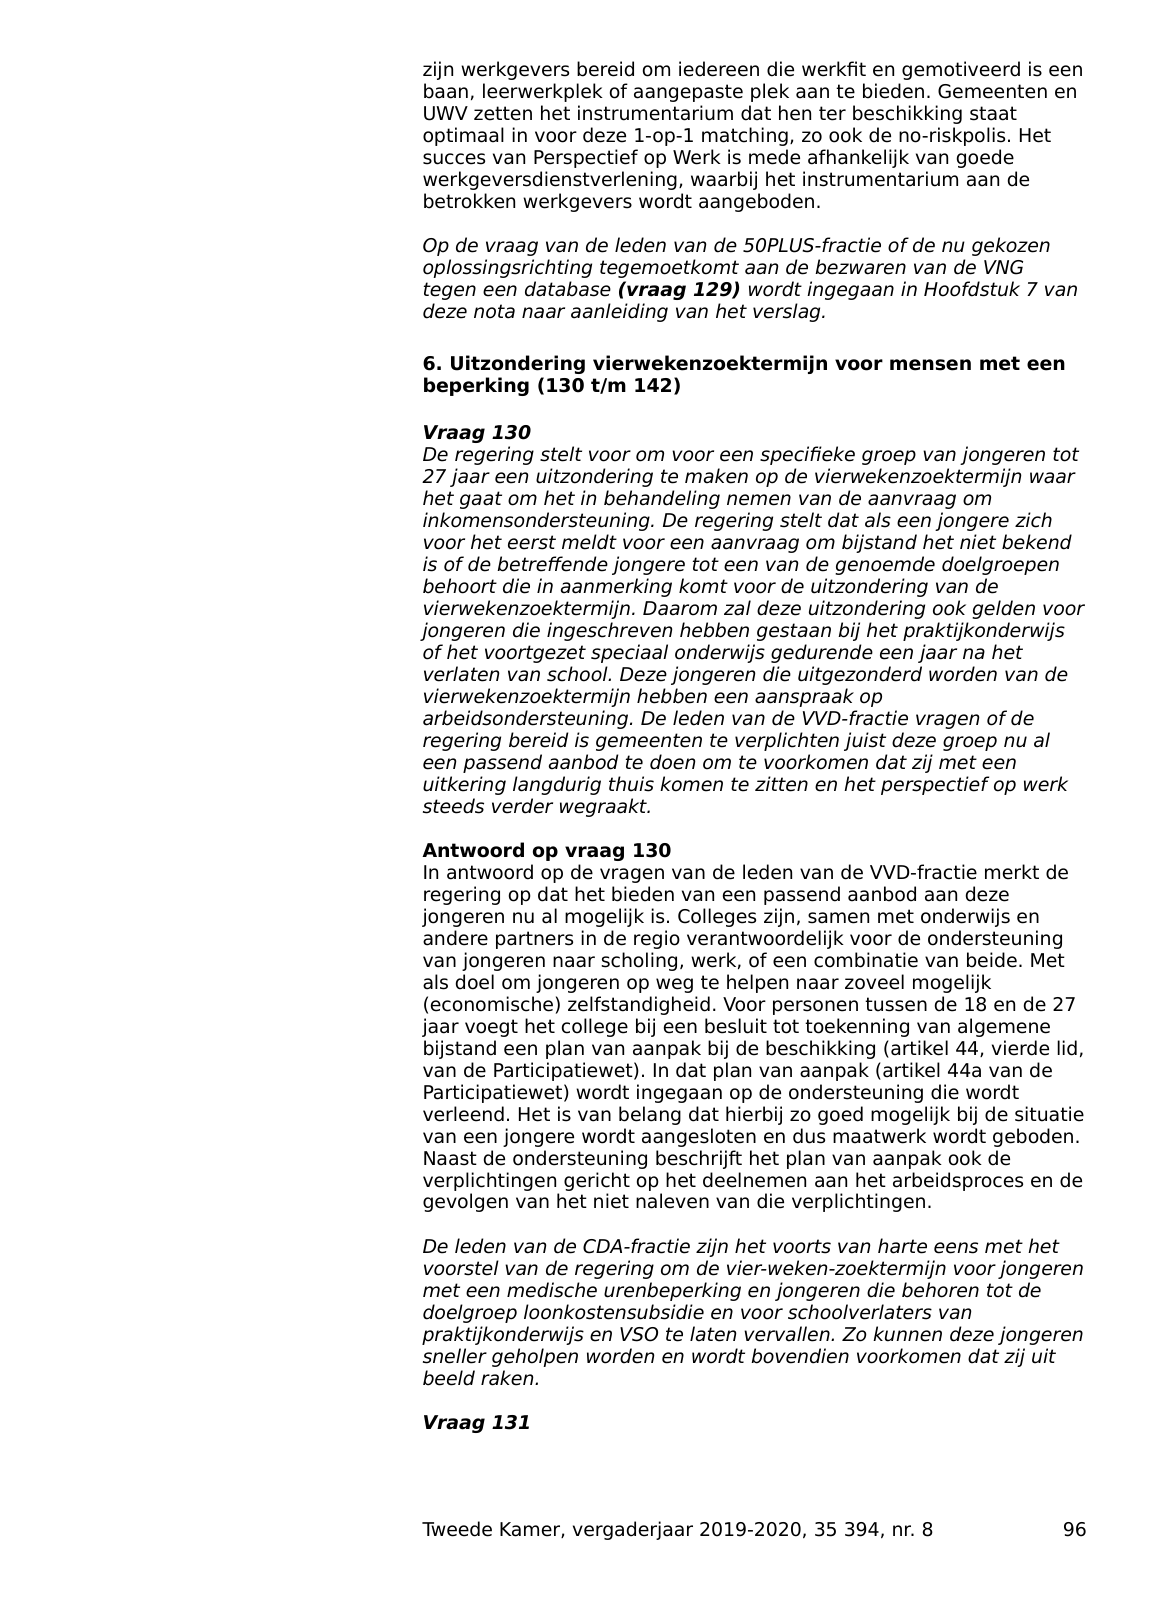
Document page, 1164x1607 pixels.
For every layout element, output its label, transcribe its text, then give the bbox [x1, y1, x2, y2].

text De regering stelt voor om voor een specifieke groep van jongeren tot 27 jaar een uitzondering te maken op de vierwekenzoektermijn waar het gaat om het in behandeling nemen van de aanvraag om inkomensondersteuning. De regering stelt dat als een jongere zich voor het eerst meldt voor een aanvraag om bijstand het niet bekend is of de betreffende jongere tot een van de genoemde doelgroepen behoort die in aanmerking komt voor de uitzondering van de vierwekenzoektermijn. Daarom zal deze uitzondering ook gelden voor jongeren die ingeschreven hebben gestaan bij het praktijkonderwijs of het voortgezet speciaal onderwijs gedurende een jaar na het verlaten van school. Deze jongeren die uitgezonderd worden van de vierwekenzoektermijn hebben een aanspraak op arbeidsondersteuning. De leden van de VVD-fractie vragen of de regering bereid is gemeenten te verplichten juist deze groep nu al een passend aanbod te doen om te voorkomen dat zij met een uitkering langdurig thuis komen te zitten en het perspectief op werk steeds verder wegraakt. [422, 444, 1087, 818]
text In antwoord op de vragen van de leden van de VVD-fractie merkt de regering op dat het bieden van een passend aanbod aan deze jongeren nu al mogelijk is. Colleges zijn, samen met onderwijs en andere partners in de regio verantwoordelijk voor de ondersteuning van jongeren naar scholing, werk, of een combinatie van beide. Met als doel om jongeren op weg te helpen naar zoveel mogelijk (economische) zelfstandigheid. Voor personen tussen de 18 en de 27 jaar voegt het college bij een besluit tot toekenning van algemene bijstand een plan van aanpak bij de beschikking (artikel 44, vierde lid, van de Participatiewet). In dat plan van aanpak (artikel 44a van de Participatiewet) wordt ingegaan op de ondersteuning die wordt verleend. Het is van belang dat hierbij zo goed mogelijk bij de situatie van een jongere wordt aangesloten en dus maatwerk wordt geboden. Naast de ondersteuning beschrijft het plan van aanpak ook de verplichtingen gericht op het deelnemen aan het arbeidsproces en de gevolgen van het niet naleven van die verplichtingen. [422, 862, 1087, 1213]
text Vraag 130 [422, 422, 1087, 444]
text Vraag 131 [422, 1412, 1087, 1434]
text De leden van de CDA-fractie zijn het voorts van harte eens met het voorstel van de regering om de vier-weken-zoektermijn voor jongeren met een medische urenbeperking en jongeren die behoren tot de doelgroep loonkostensubsidie en voor schoolverlaters van praktijkonderwijs en VSO te laten vervallen. Zo kunnen deze jongeren sneller geholpen worden en wordt bovendien voorkomen dat zij uit beeld raken. [422, 1236, 1087, 1389]
text Antwoord op vraag 130 [422, 840, 1087, 862]
subtitle 6. Uitzondering vierwekenzoektermijn voor mensen met een beperking (130 t/m 142) [422, 353, 1087, 397]
text zijn werkgevers bereid om iedereen die werkfit en gemotiveerd is een baan, leerwerkplek of aangepaste plek aan te bieden. Gemeenten en UWV zetten het instrumentarium dat hen ter beschikking staat optimaal in voor deze 1-op-1 matching, zo ook de no-riskpolis. Het succes van Perspectief op Werk is mede afhankelijk van goede werkgeversdienstverlening, waarbij het instrumentarium aan de betrokken werkgevers wordt aangeboden. [422, 59, 1087, 213]
text Op de vraag van de leden van de 50PLUS-fractie of de nu gekozen oplossingsrichting tegemoetkomt aan de bezwaren van de VNG tegen een database (vraag 129) wordt ingegaan in Hoofdstuk 7 van deze nota naar aanleiding van het verslag. [422, 235, 1087, 323]
